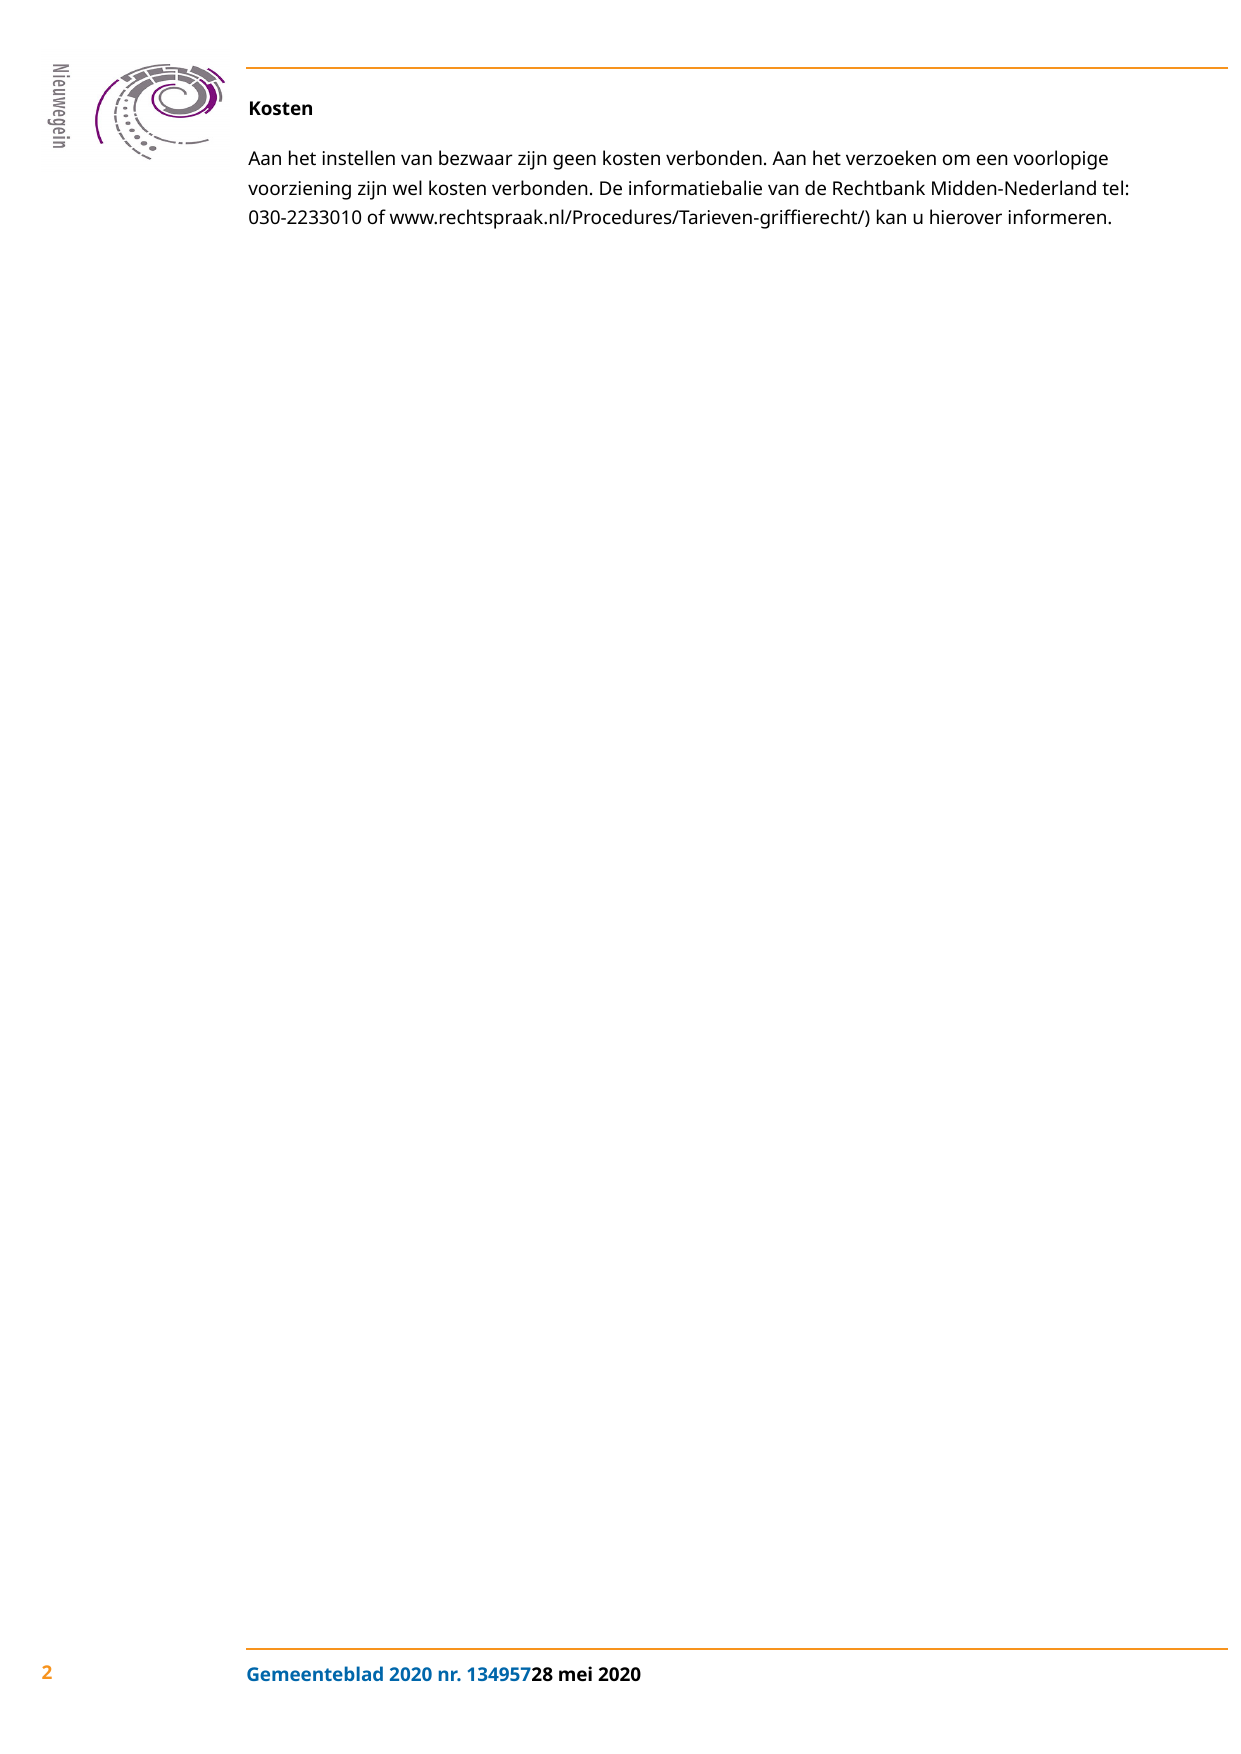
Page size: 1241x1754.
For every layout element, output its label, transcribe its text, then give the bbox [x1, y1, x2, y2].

picture [41, 47, 231, 172]
text Kosten [248, 95, 1152, 121]
text Aan het instellen van bezwaar zijn geen kosten verbonden. Aan het verzoeken om een voorlopige voorziening zijn wel kosten verbonden. De informatiebalie van de Rechtbank Midden-Nederland tel: 030-2233010 of www.rechtspraak.nl/Procedures/Tarieven-griffierecht/) kan u hierover informeren. [248, 145, 1152, 230]
